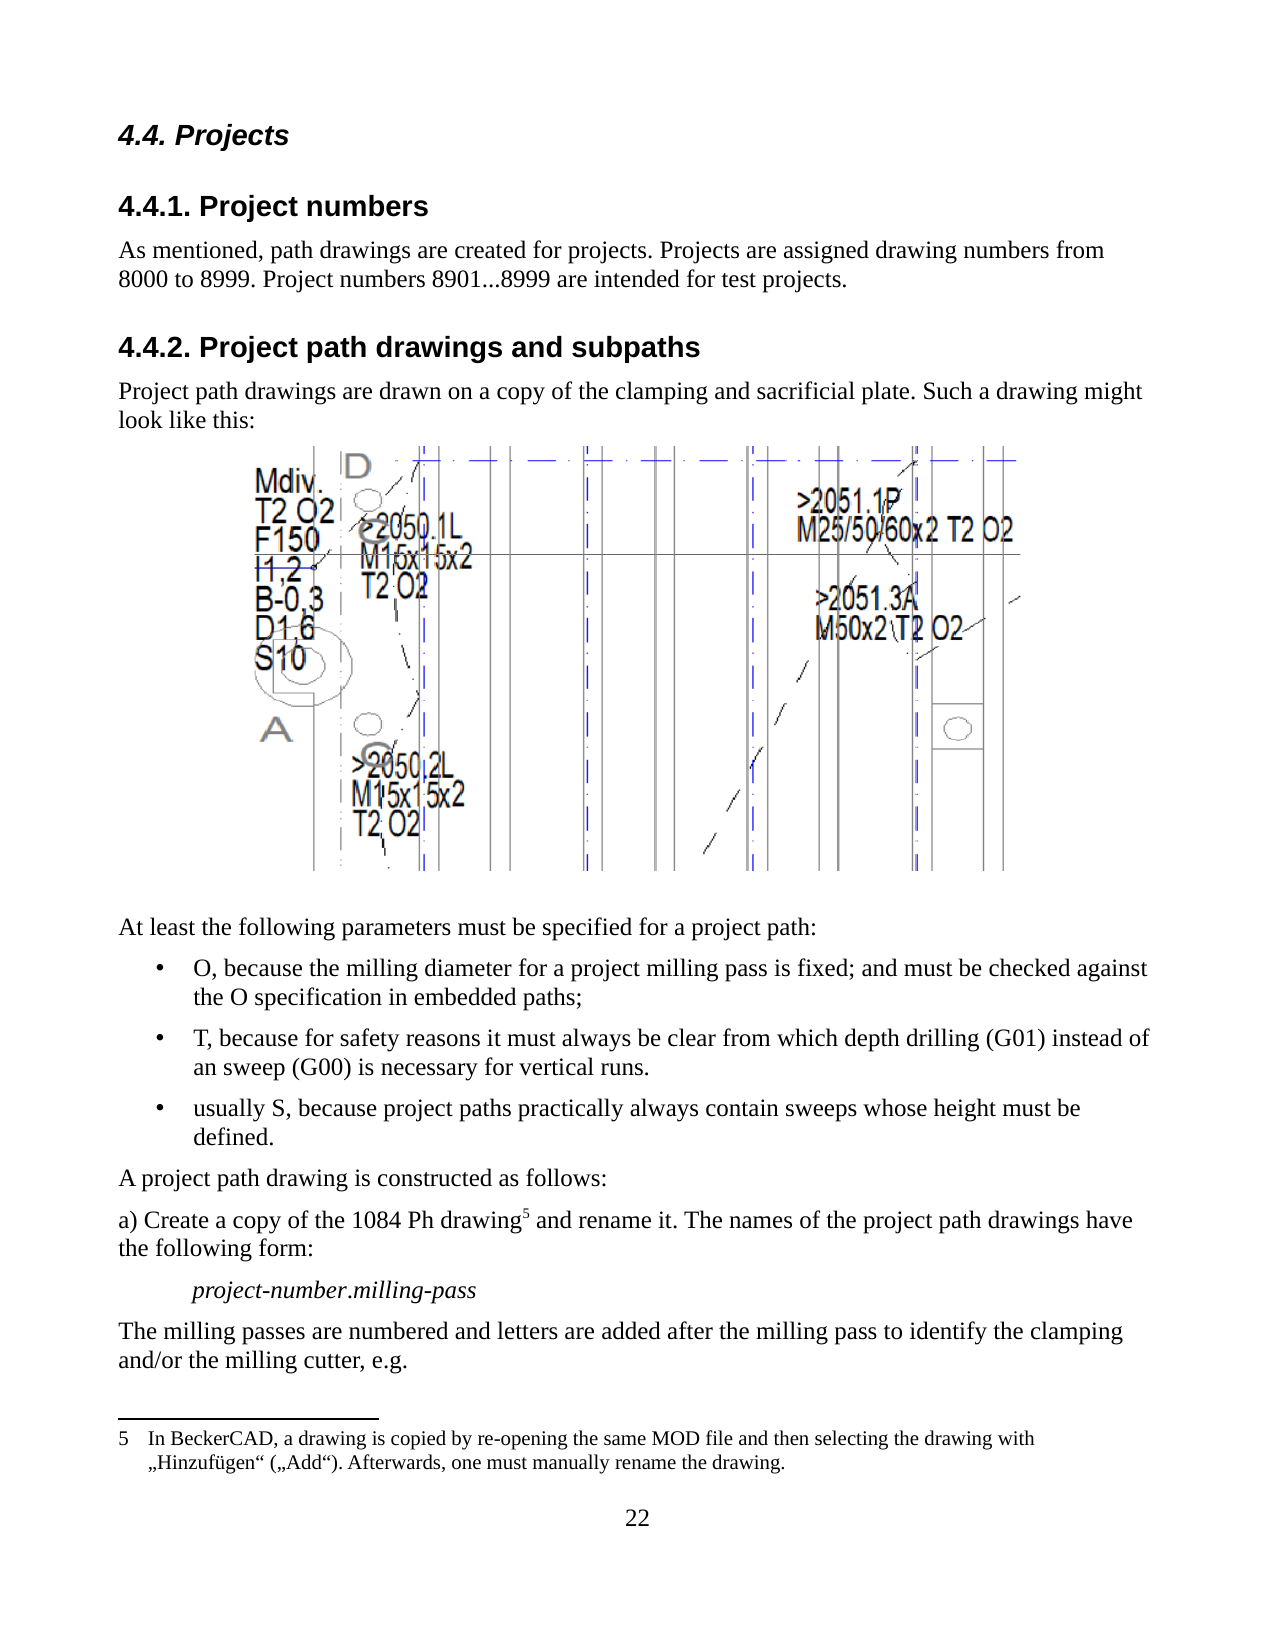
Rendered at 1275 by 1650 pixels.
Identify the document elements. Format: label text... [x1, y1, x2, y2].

text Project path drawings are drawn on a copy of the clamping and sacrificial plate. Such a drawing might look like this: [118, 376, 1157, 434]
text In BeckerCAD, a drawing is copied by re-opening the same MOD file and then selecting the drawing with „Hinzufügen“ („Add“). Afterwards, one must manually rename the drawing. [118, 1426, 1157, 1474]
list O, because the milling diameter for a project milling pass is fixed; and must be checked against the O specification in embedded paths; [156, 953, 1157, 1011]
list T, because for safety reasons it must always be clear from which depth drilling (G01) instead of an sweep (G00) is necessary for vertical runs. [156, 1023, 1157, 1081]
text project-number.milling-pass [118, 1275, 1157, 1303]
subtitle 4.4. Projects [118, 118, 1157, 152]
text a) Create a copy of the 1084 Ph drawing and rename it. The names of the project path drawings have the following form: [118, 1205, 1157, 1262]
subtitle 4.4.2. Project path drawings and subpaths [118, 330, 1157, 364]
text As mentioned, path drawings are created for projects. Projects are assigned drawing numbers from 8000 to 8999. Project numbers 8901...8999 are intended for test projects. [118, 235, 1157, 293]
picture [254, 446, 1021, 871]
list usually S, because project paths practically always contain sweeps whose height must be defined. [156, 1093, 1157, 1151]
text A project path drawing is constructed as follows: [118, 1163, 1157, 1192]
subtitle 4.4.1. Project numbers [118, 189, 1157, 223]
text The milling passes are numbered and letters are added after the milling pass to identify the clamping and/or the milling cutter, e.g. [118, 1316, 1157, 1373]
text At least the following parameters must be specified for a project path: [118, 912, 1157, 941]
